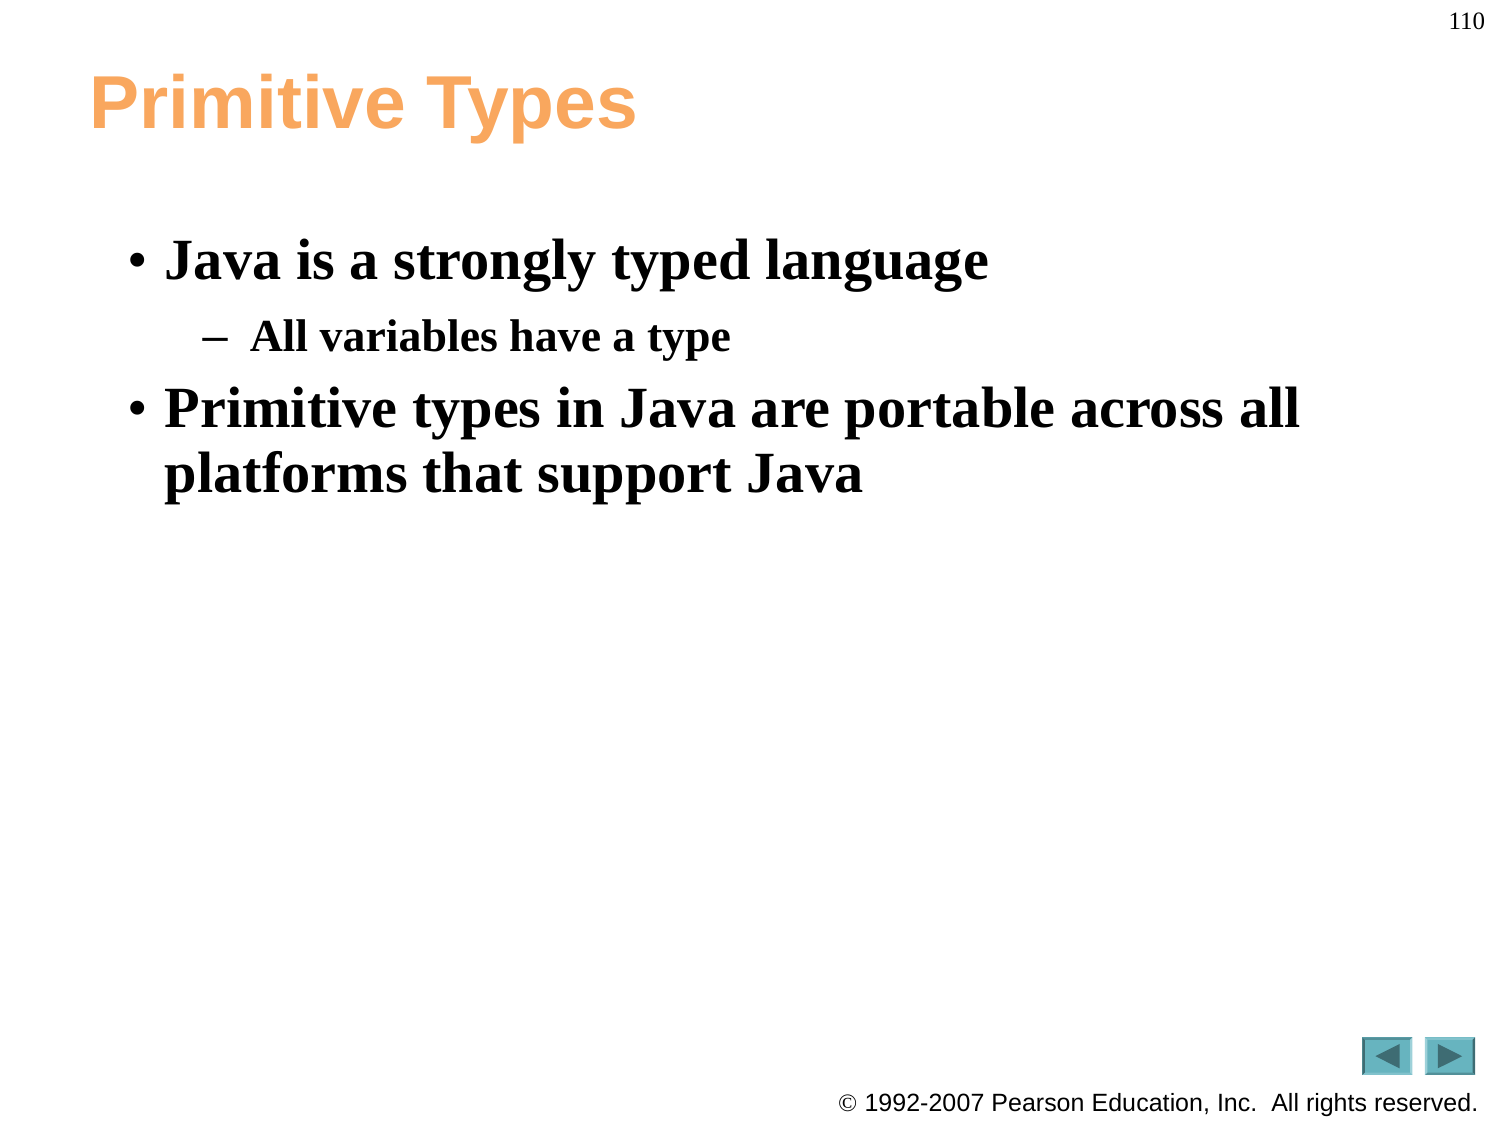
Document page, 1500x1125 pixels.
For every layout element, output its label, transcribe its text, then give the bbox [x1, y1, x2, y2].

list Java is a strongly typed language All variables have a type Primitive types in Java are portable across all platforms that support Java [112, 220, 1425, 963]
title Primitive Types [75, 12, 1426, 201]
